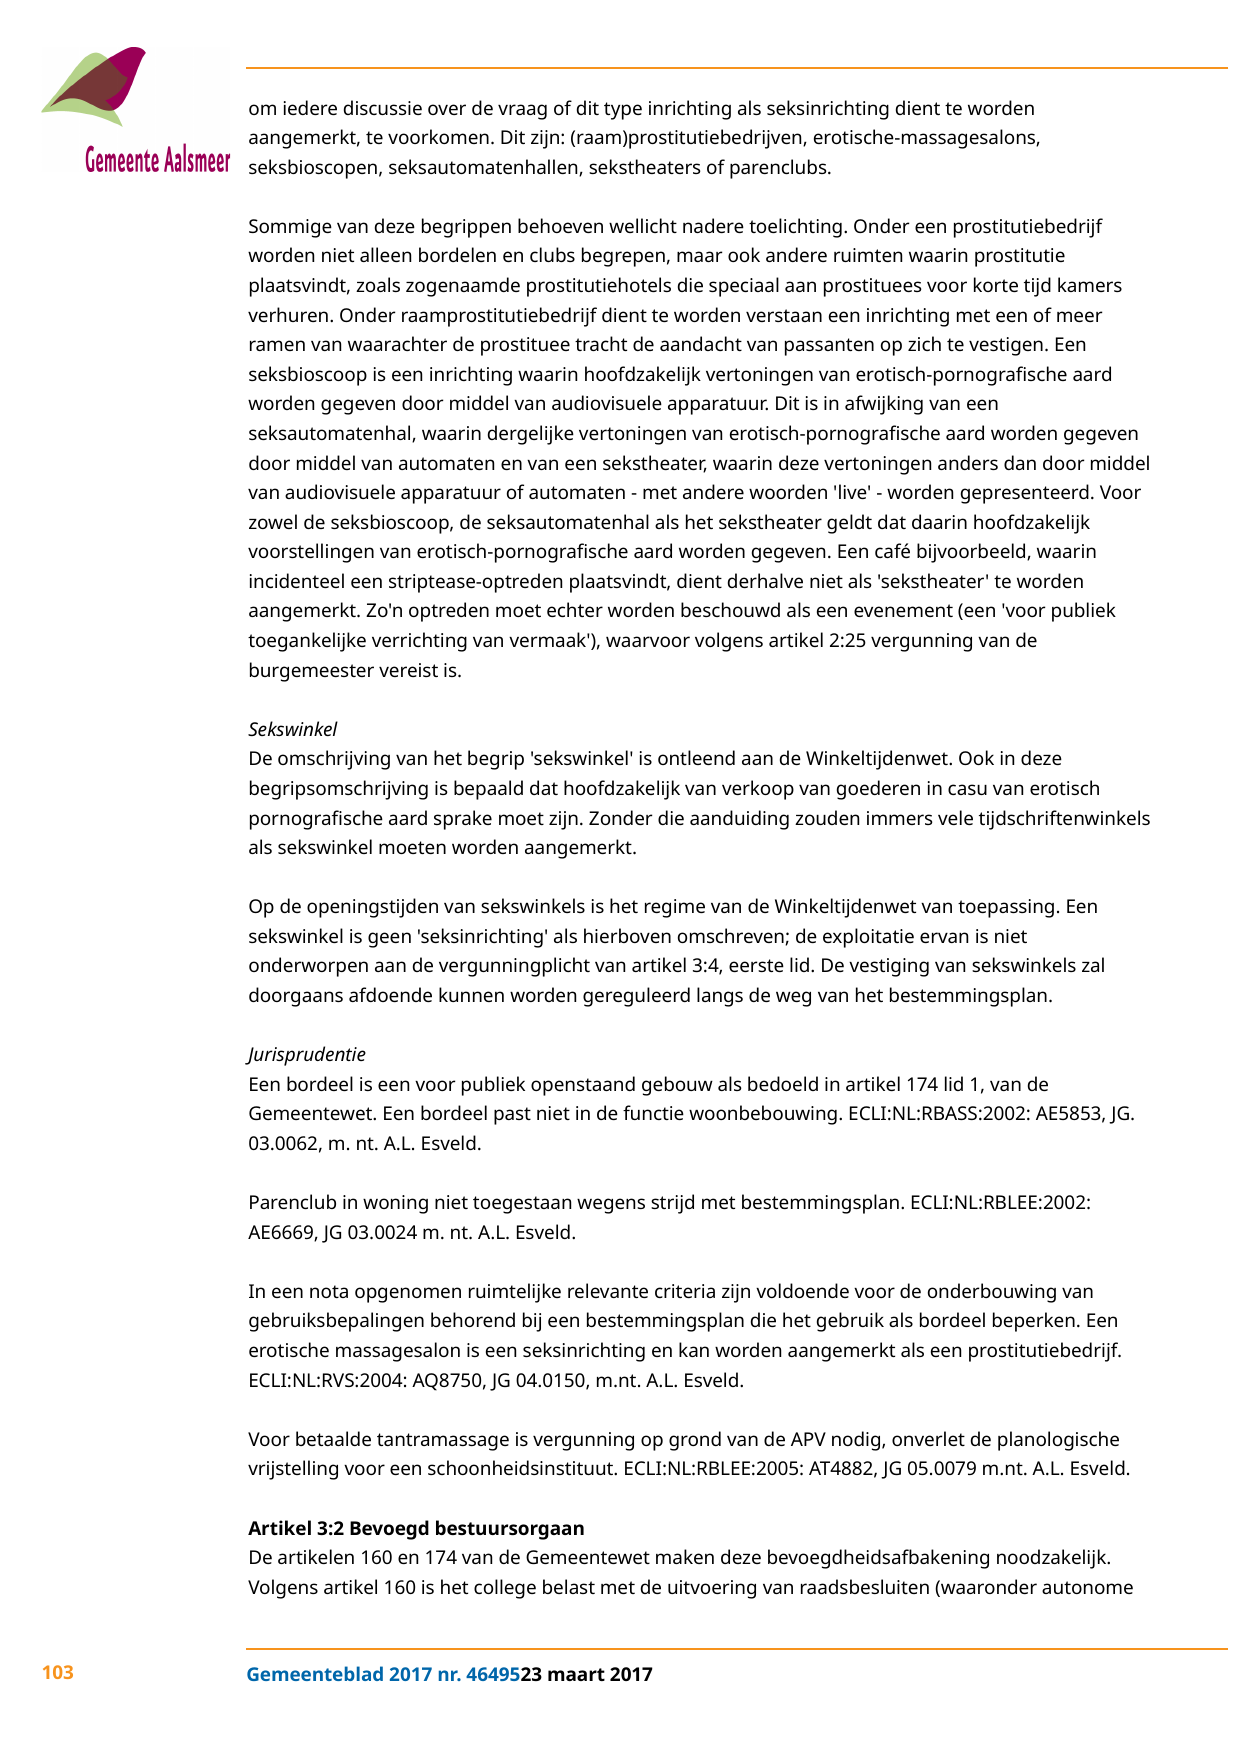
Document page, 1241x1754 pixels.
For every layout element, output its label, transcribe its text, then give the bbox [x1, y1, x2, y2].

text Artikel 3:2 Bevoegd bestuursorgaan [248, 1515, 1152, 1541]
text In een nota opgenomen ruimtelijke relevante criteria zijn voldoende voor de onderbouwing van gebruiksbepalingen behorend bij een bestemmingsplan die het gebruik als bordeel beperken. Een erotische massagesalon is een seksinrichting en kan worden aangemerkt als een prostitutiebedrijf. [248, 1278, 1152, 1363]
text Op de openingstijden van sekswinkels is het regime van de Winkeltijdenwet van toepassing. Een sekswinkel is geen 'seksinrichting' als hierboven omschreven; de exploitatie ervan is niet onderworpen aan de vergunningplicht van artikel 3:4, eerste lid. De vestiging van sekswinkels zal doorgaans afdoende kunnen worden gereguleerd langs de weg van het bestemmingsplan. [248, 893, 1152, 1008]
text Jurisprudentie [248, 1041, 1152, 1067]
text Sekswinkel [248, 716, 1152, 742]
text Voor betaalde tantramassage is vergunning op grond van de APV nodig, onverlet de planologische vrijstelling voor een schoonheidsinstituut. ECLI:NL:RBLEE:2005: AT4882, JG 05.0079 m.nt. A.L. Esveld. [248, 1426, 1152, 1481]
text De omschrijving van het begrip 'sekswinkel' is ontleend aan de Winkeltijdenwet. Ook in deze begripsomschrijving is bepaald dat hoofdzakelijk van verkoop van goederen in casu van erotisch pornografische aard sprake moet zijn. Zonder die aanduiding zouden immers vele tijdschriftenwinkels als sekswinkel moeten worden aangemerkt. [248, 746, 1152, 860]
picture [41, 47, 231, 172]
text AE6669, JG 03.0024 m. nt. A.L. Esveld. [248, 1219, 1152, 1245]
text Sommige van deze begrippen behoeven wellicht nadere toelichting. Onder een prostitutiebedrijf worden niet alleen bordelen en clubs begrepen, maar ook andere ruimten waarin prostitutie plaatsvindt, zoals zogenaamde prostitutiehotels die speciaal aan prostituees voor korte tijd kamers verhuren. Onder raamprostitutiebedrijf dient te worden verstaan een inrichting met een of meer ramen van waarachter de prostituee tracht de aandacht van passanten op zich te vestigen. Een seksbioscoop is een inrichting waarin hoofdzakelijk vertoningen van erotisch-pornografische aard worden gegeven door middel van audiovisuele apparatuur. Dit is in afwijking van een seksautomatenhal, waarin dergelijke vertoningen van erotisch-pornografische aard worden gegeven door middel van automaten en van een sekstheater, waarin deze vertoningen anders dan door middel van audiovisuele apparatuur of automaten - met andere woorden 'live' - worden gepresenteerd. Voor zowel de seksbioscoop, de seksautomatenhal als het sekstheater geldt dat daarin hoofdzakelijk voorstellingen van erotisch-pornografische aard worden gegeven. Een café bijvoorbeeld, waarin incidenteel een striptease-optreden plaatsvindt, dient derhalve niet als 'sekstheater' te worden aangemerkt. Zo'n optreden moet echter worden beschouwd als een evenement (een 'voor publiek toegankelijke verrichting van vermaak'), waarvoor volgens artikel 2:25 vergunning van de burgemeester vereist is. [248, 213, 1152, 683]
text Een bordeel is een voor publiek openstaand gebouw als bedoeld in artikel 174 lid 1, van de Gemeentewet. Een bordeel past niet in de functie woonbebouwing. ECLI:NL:RBASS:2002: AE5853, JG. 03.0062, m. nt. A.L. Esveld. [248, 1071, 1152, 1156]
text Parenclub in woning niet toegestaan wegens strijd met bestemmingsplan. ECLI:NL:RBLEE:2002: [248, 1189, 1152, 1215]
text om iedere discussie over de vraag of dit type inrichting als seksinrichting dient te worden aangemerkt, te voorkomen. Dit zijn: (raam)prostitutiebedrijven, erotische-massagesalons, seksbioscopen, seksautomatenhallen, sekstheaters of parenclubs. [248, 95, 1152, 180]
text ECLI:NL:RVS:2004: AQ8750, JG 04.0150, m.nt. A.L. Esveld. [248, 1367, 1152, 1393]
text De artikelen 160 en 174 van de Gemeentewet maken deze bevoegdheidsafbakening noodzakelijk. Volgens artikel 160 is het college belast met de uitvoering van raadsbesluiten (waaronder autonome [248, 1544, 1152, 1600]
